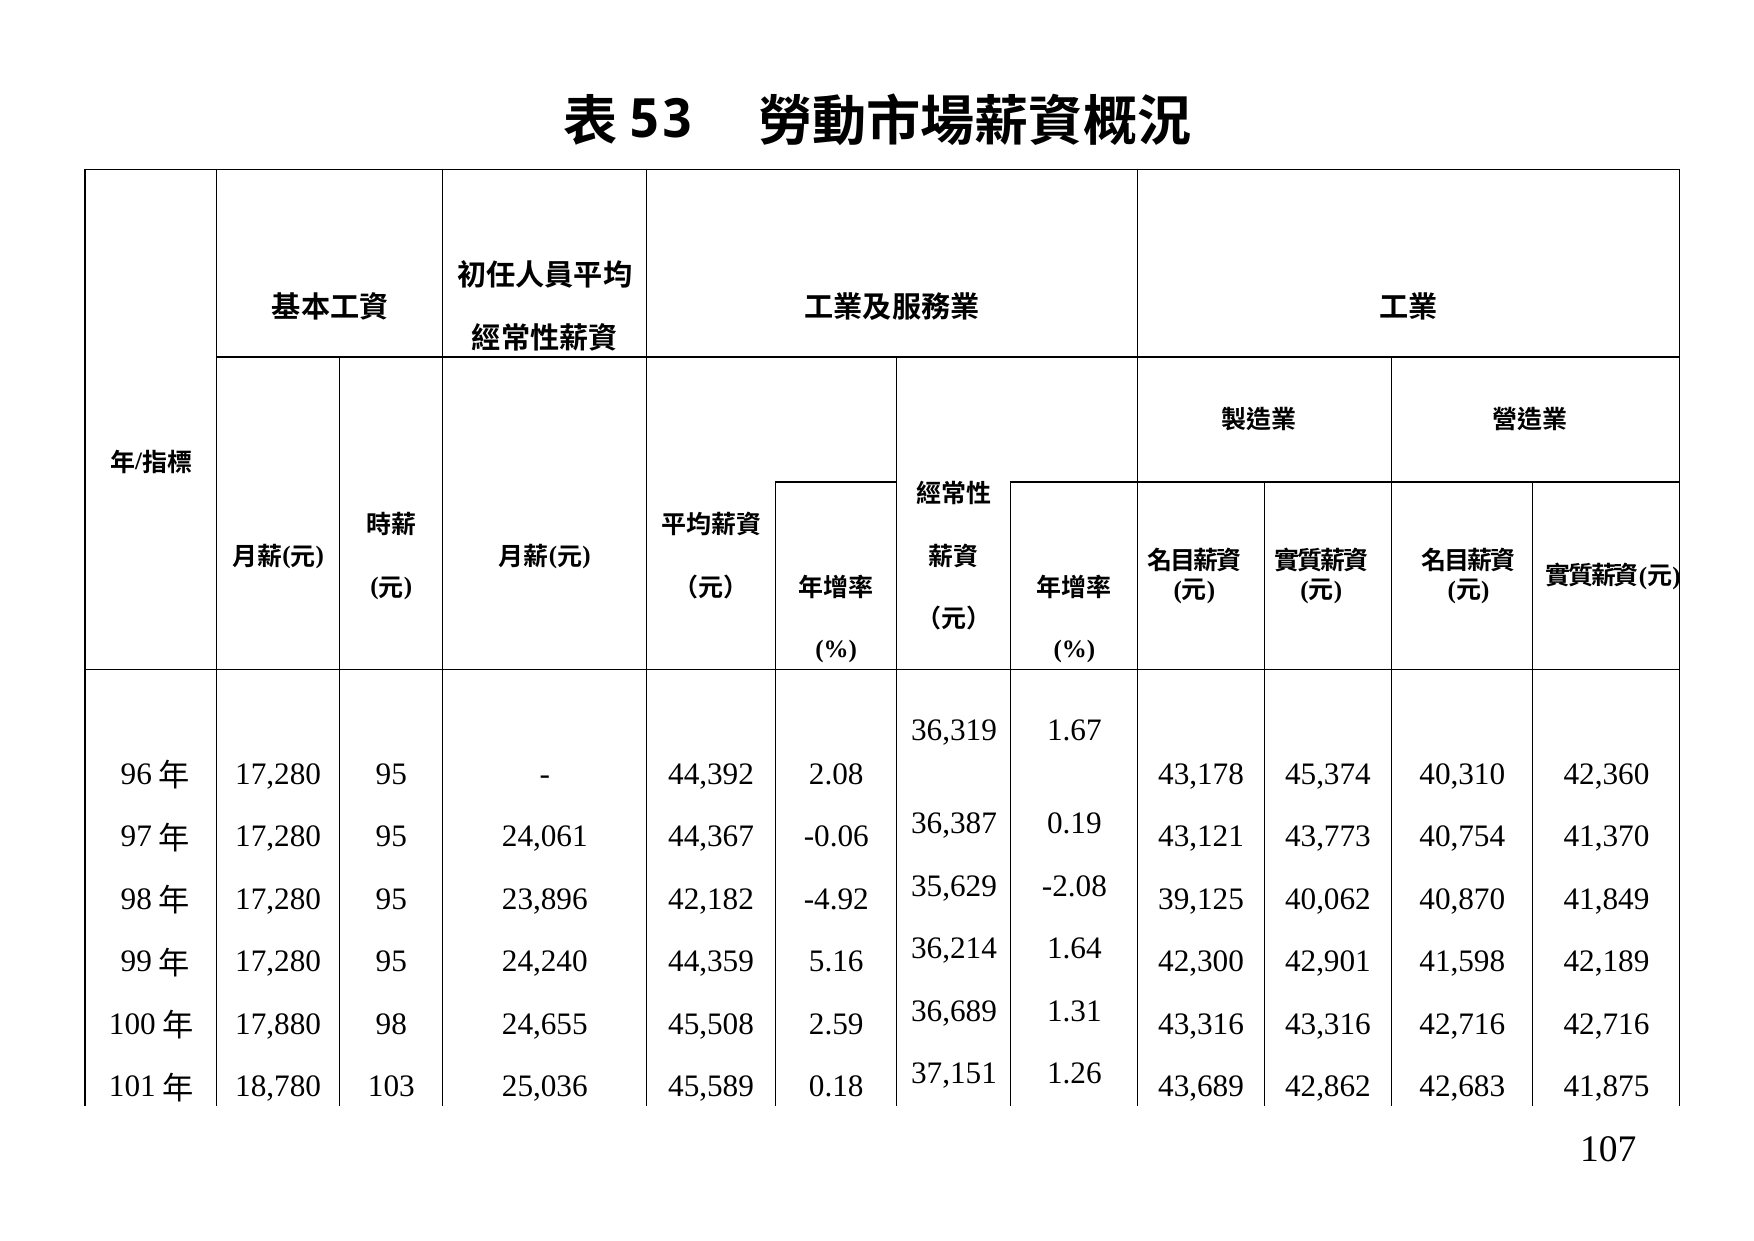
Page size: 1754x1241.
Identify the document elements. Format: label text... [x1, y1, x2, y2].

table_cell 24,240 [443, 919, 646, 981]
table_cell 0.19 [1011, 794, 1137, 856]
table_cell 36,214 [897, 919, 1010, 981]
table_cell 1.26 [1011, 1044, 1137, 1106]
table_cell 41,849 [1533, 856, 1679, 919]
table_cell 實質薪資(元) [1265, 483, 1391, 669]
table_cell 43,121 [1138, 794, 1264, 856]
table_cell 1.31 [1011, 981, 1137, 1044]
table_header 年/指標 [86, 170, 216, 669]
table_cell [1011, 358, 1137, 481]
table_cell 41,370 [1533, 794, 1679, 856]
table_cell 23,896 [443, 856, 646, 919]
table_header 工業 [1138, 170, 1679, 356]
table_cell 99年 [86, 919, 216, 981]
table_cell 42,683 [1392, 1044, 1532, 1106]
table_cell 2.59 [776, 981, 896, 1044]
table_cell 24,061 [443, 794, 646, 856]
table_cell 42,300 [1138, 919, 1264, 981]
table_cell 95 [340, 856, 442, 919]
table_cell 103 [340, 1044, 442, 1106]
table_cell 96年 [86, 670, 216, 794]
table_cell 36,387 [897, 794, 1010, 856]
table_cell 40,870 [1392, 856, 1532, 919]
table_cell 98年 [86, 856, 216, 919]
table_cell 44,392 [647, 670, 775, 794]
table_cell 17,280 [217, 794, 339, 856]
table_cell 42,901 [1265, 919, 1391, 981]
table_cell - [443, 670, 646, 794]
table_cell 2.08 [776, 670, 896, 794]
table_cell 42,862 [1265, 1044, 1391, 1106]
table_header 工業及服務業 [647, 170, 1137, 356]
table_cell 1.64 [1011, 919, 1137, 981]
table_cell 98 [340, 981, 442, 1044]
table_cell 43,689 [1138, 1044, 1264, 1106]
table_cell 18,780 [217, 1044, 339, 1106]
table_cell -0.06 [776, 794, 896, 856]
table_cell 41,598 [1392, 919, 1532, 981]
table_cell 17,280 [217, 670, 339, 794]
table_cell 營造業 [1392, 358, 1679, 481]
table_cell 44,367 [647, 794, 775, 856]
table_cell 43,316 [1138, 981, 1264, 1044]
table_cell 95 [340, 670, 442, 794]
table_cell 0.18 [776, 1044, 896, 1106]
table_cell 101年 [86, 1044, 216, 1106]
table_cell [775, 358, 896, 481]
table_header 基本工資 [217, 170, 442, 356]
table_cell 43,316 [1265, 981, 1391, 1044]
table_cell -4.92 [776, 856, 896, 919]
table_cell 45,589 [647, 1044, 775, 1106]
table_cell 36,689 [897, 981, 1010, 1044]
table_cell 實質薪資(元) [1533, 483, 1679, 669]
table_cell 43,773 [1265, 794, 1391, 856]
table_cell 17,880 [217, 981, 339, 1044]
table_cell 95 [340, 794, 442, 856]
table_cell 45,508 [647, 981, 775, 1044]
table_cell 24,655 [443, 981, 646, 1044]
table_cell 42,716 [1533, 981, 1679, 1044]
table_cell 42,360 [1533, 670, 1679, 794]
table_header 初任人員平均經常性薪資 [443, 170, 646, 356]
table_cell 42,189 [1533, 919, 1679, 981]
table_cell 39,125 [1138, 856, 1264, 919]
table_cell 35,629 [897, 856, 1010, 919]
table_cell 41,875 [1533, 1044, 1679, 1106]
table_cell 名目薪資(元) [1138, 483, 1264, 669]
table_cell 名目薪資(元) [1392, 483, 1532, 669]
table_cell 37,151 [897, 1044, 1010, 1106]
table_cell 97年 [86, 794, 216, 856]
table_cell 經常性薪資（元） [897, 358, 1011, 669]
table_cell 43,178 [1138, 670, 1264, 794]
table_cell 44,359 [647, 919, 775, 981]
table_cell 1.67 [1011, 670, 1137, 794]
table_cell 平均薪資（元） [647, 358, 775, 669]
table_cell 40,062 [1265, 856, 1391, 919]
table_cell 45,374 [1265, 670, 1391, 794]
table_cell 17,280 [217, 856, 339, 919]
table_cell 36,319 [897, 670, 1010, 794]
table_cell 年增率(%) [1011, 483, 1137, 669]
table_cell 42,182 [647, 856, 775, 919]
table_cell 時薪(元) [340, 358, 442, 669]
table_cell 製造業 [1138, 358, 1391, 481]
subtitle 表53 勞動市場薪資概況 [118, 44, 1636, 169]
table_cell 5.16 [776, 919, 896, 981]
table_cell 年增率(%) [776, 483, 896, 669]
table_cell 25,036 [443, 1044, 646, 1106]
table_cell 17,280 [217, 919, 339, 981]
table_cell 100年 [86, 981, 216, 1044]
table_cell 月薪(元) [217, 358, 339, 669]
table_cell 40,310 [1392, 670, 1532, 794]
table_cell 月薪(元) [443, 358, 646, 669]
table_cell 40,754 [1392, 794, 1532, 856]
table_cell 95 [340, 919, 442, 981]
table_cell -2.08 [1011, 856, 1137, 919]
table_cell 42,716 [1392, 981, 1532, 1044]
